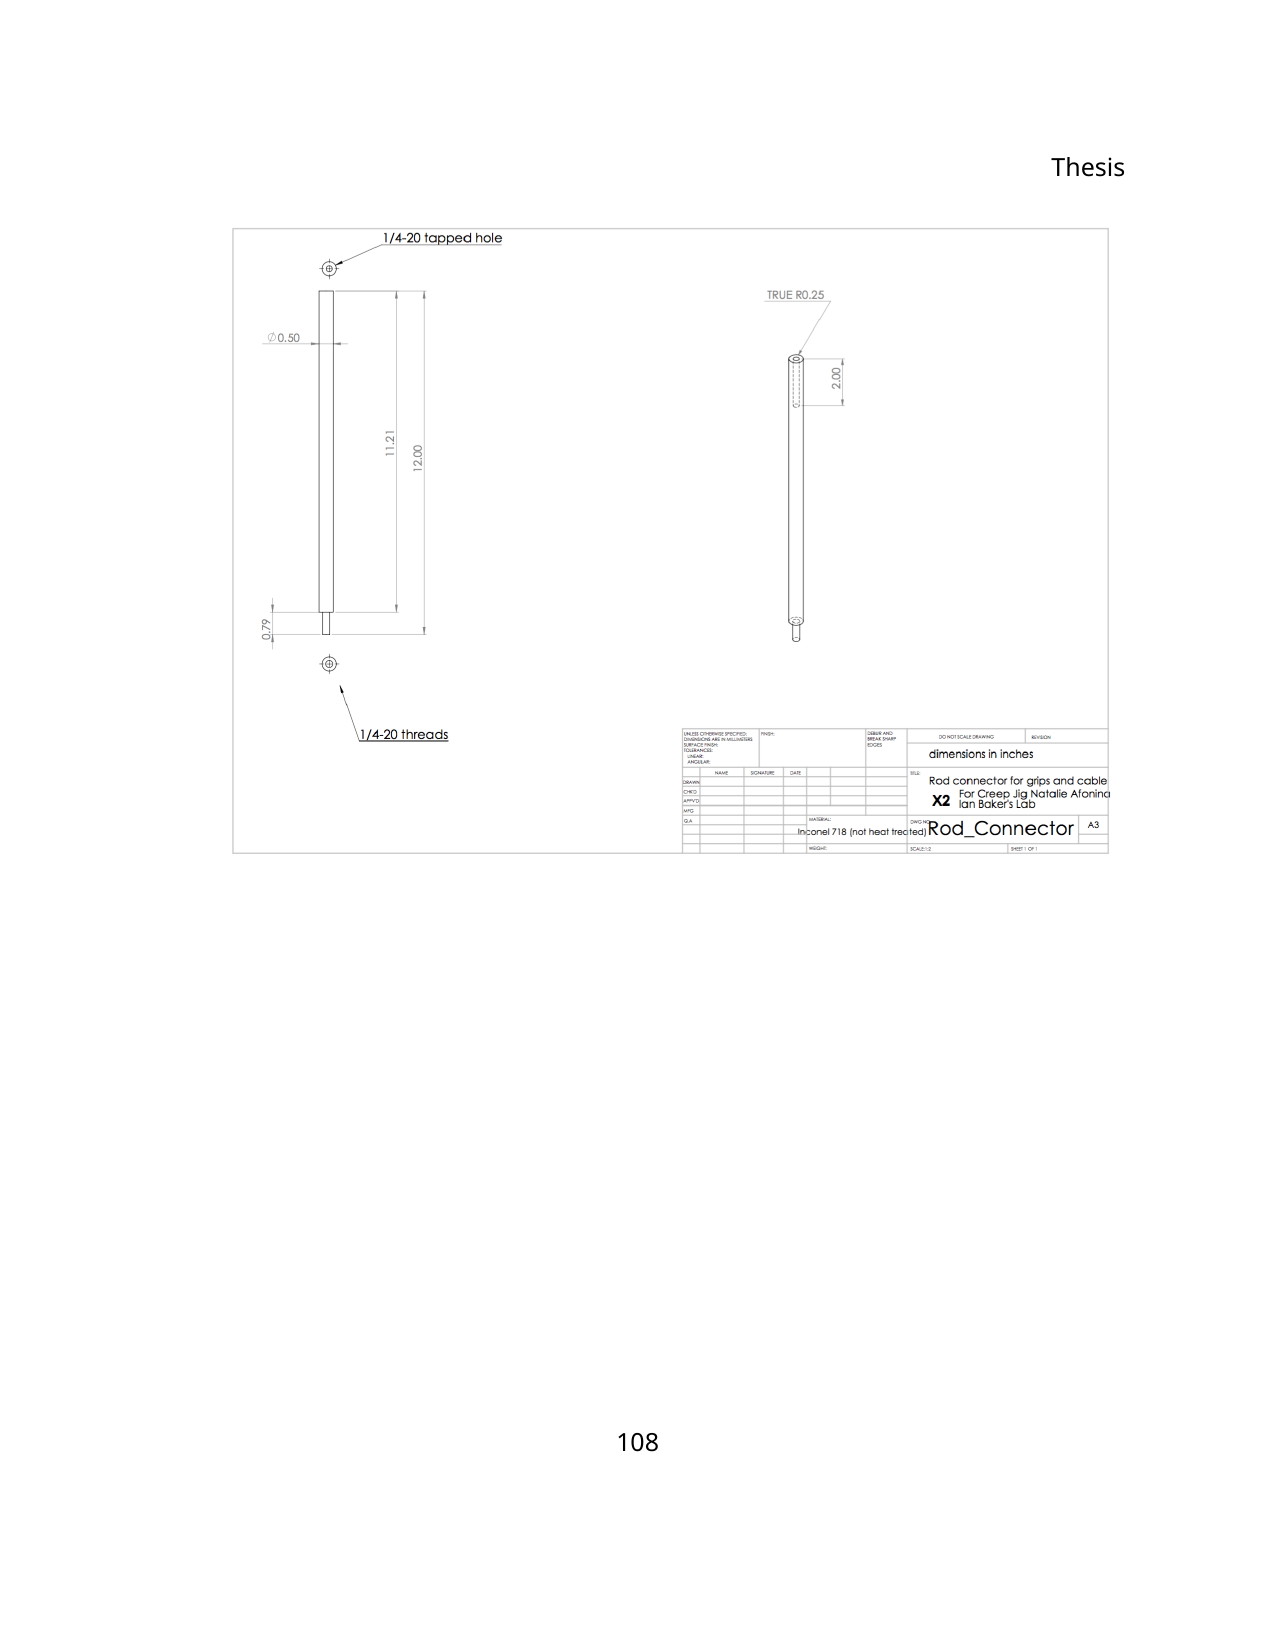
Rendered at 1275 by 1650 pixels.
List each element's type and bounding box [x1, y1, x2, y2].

picture [228, 225, 1115, 858]
